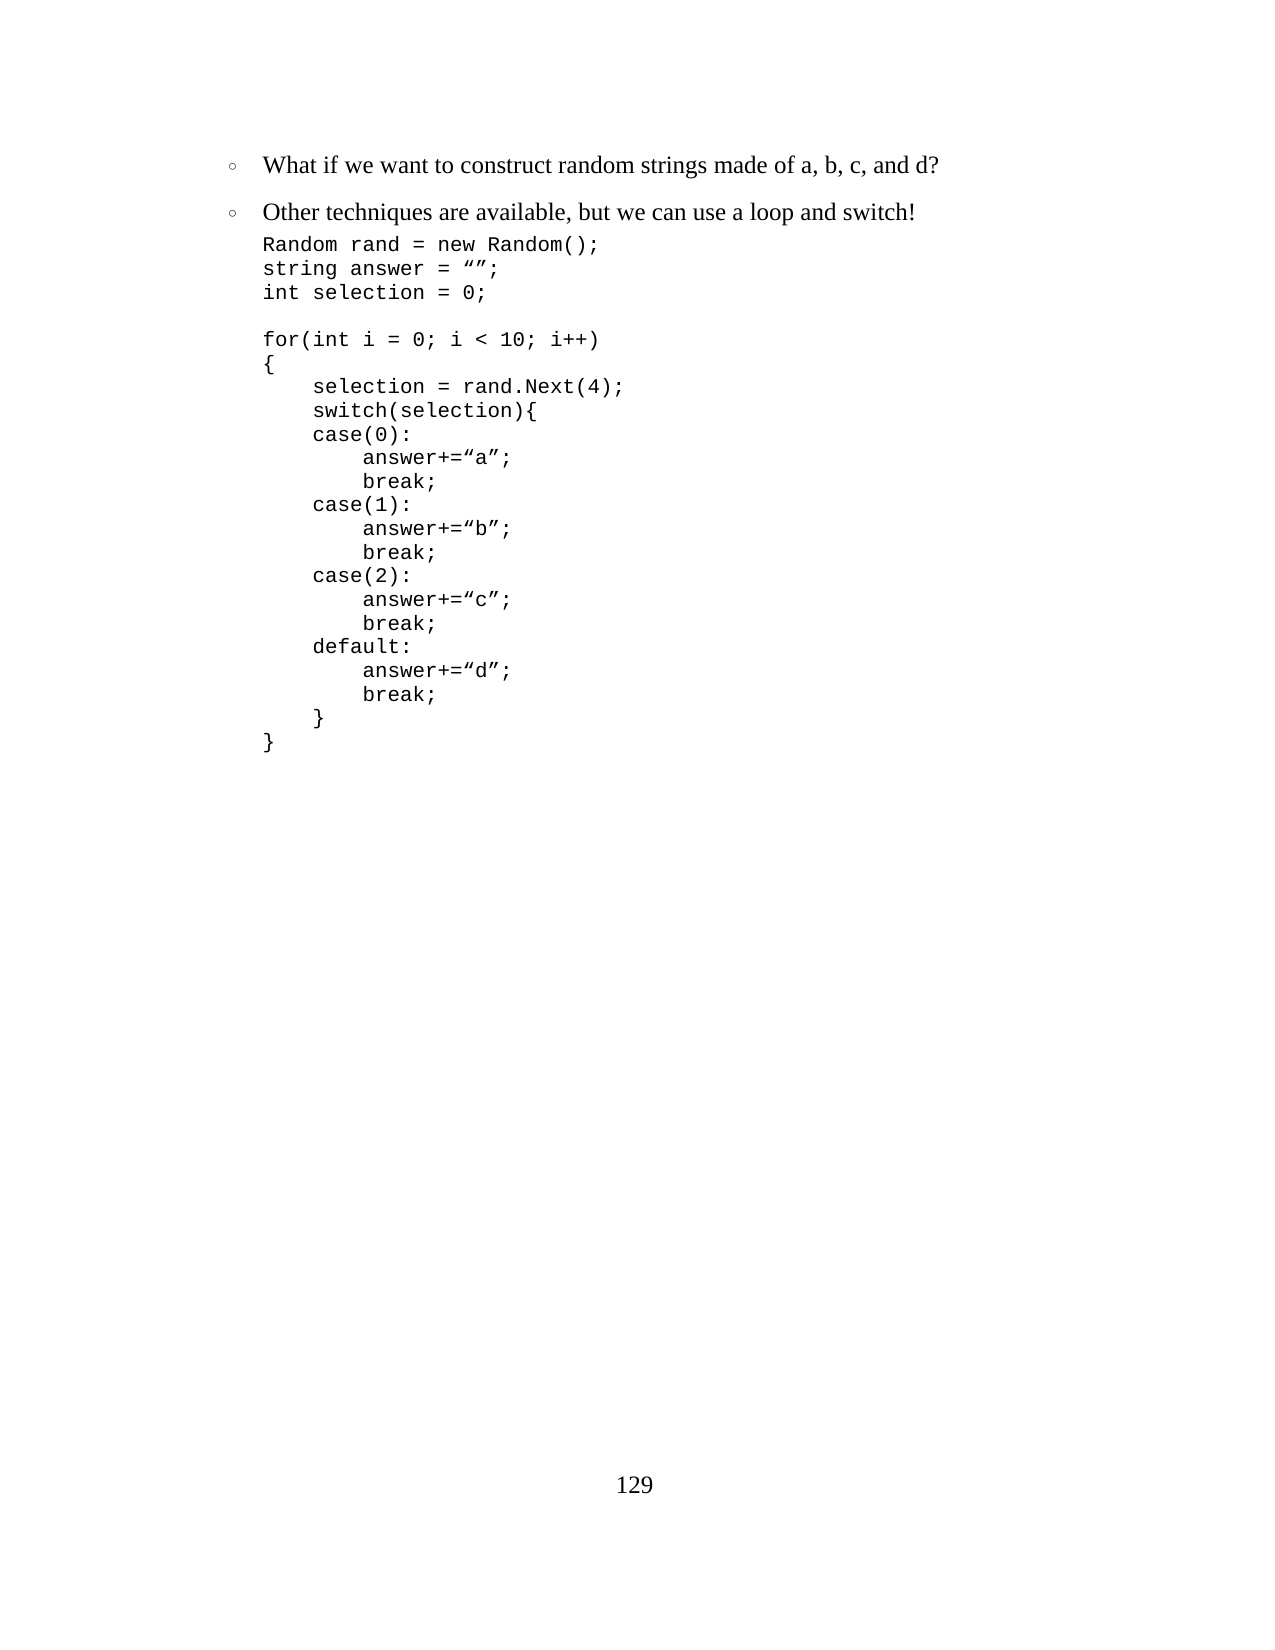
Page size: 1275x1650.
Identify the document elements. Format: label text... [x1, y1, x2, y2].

list for(int i = 0; i < 10; i++) [225, 329, 1125, 353]
list break; [225, 684, 1125, 707]
list Random rand = new Random(); [225, 234, 1125, 258]
list break; [225, 613, 1125, 636]
list What if we want to construct random strings made of a, b, c, and d? [225, 150, 1125, 179]
list } [225, 731, 1125, 754]
list break; [225, 471, 1125, 494]
list case(0): [225, 423, 1125, 447]
list int selection = 0; [225, 282, 1125, 305]
list Other techniques are available, but we can use a loop and switch! [225, 197, 1125, 225]
list answer+=“a”; [225, 447, 1125, 471]
list answer+=“c”; [225, 589, 1125, 613]
list { [225, 353, 1125, 376]
list answer+=“d”; [225, 660, 1125, 684]
list case(1): [225, 494, 1125, 518]
list break; [225, 542, 1125, 565]
list default: [225, 636, 1125, 660]
list case(2): [225, 565, 1125, 589]
list selection = rand.Next(4); [225, 376, 1125, 400]
list } [225, 707, 1125, 731]
list answer+=“b”; [225, 518, 1125, 542]
list switch(selection){ [225, 400, 1125, 423]
list string answer = “”; [225, 258, 1125, 282]
